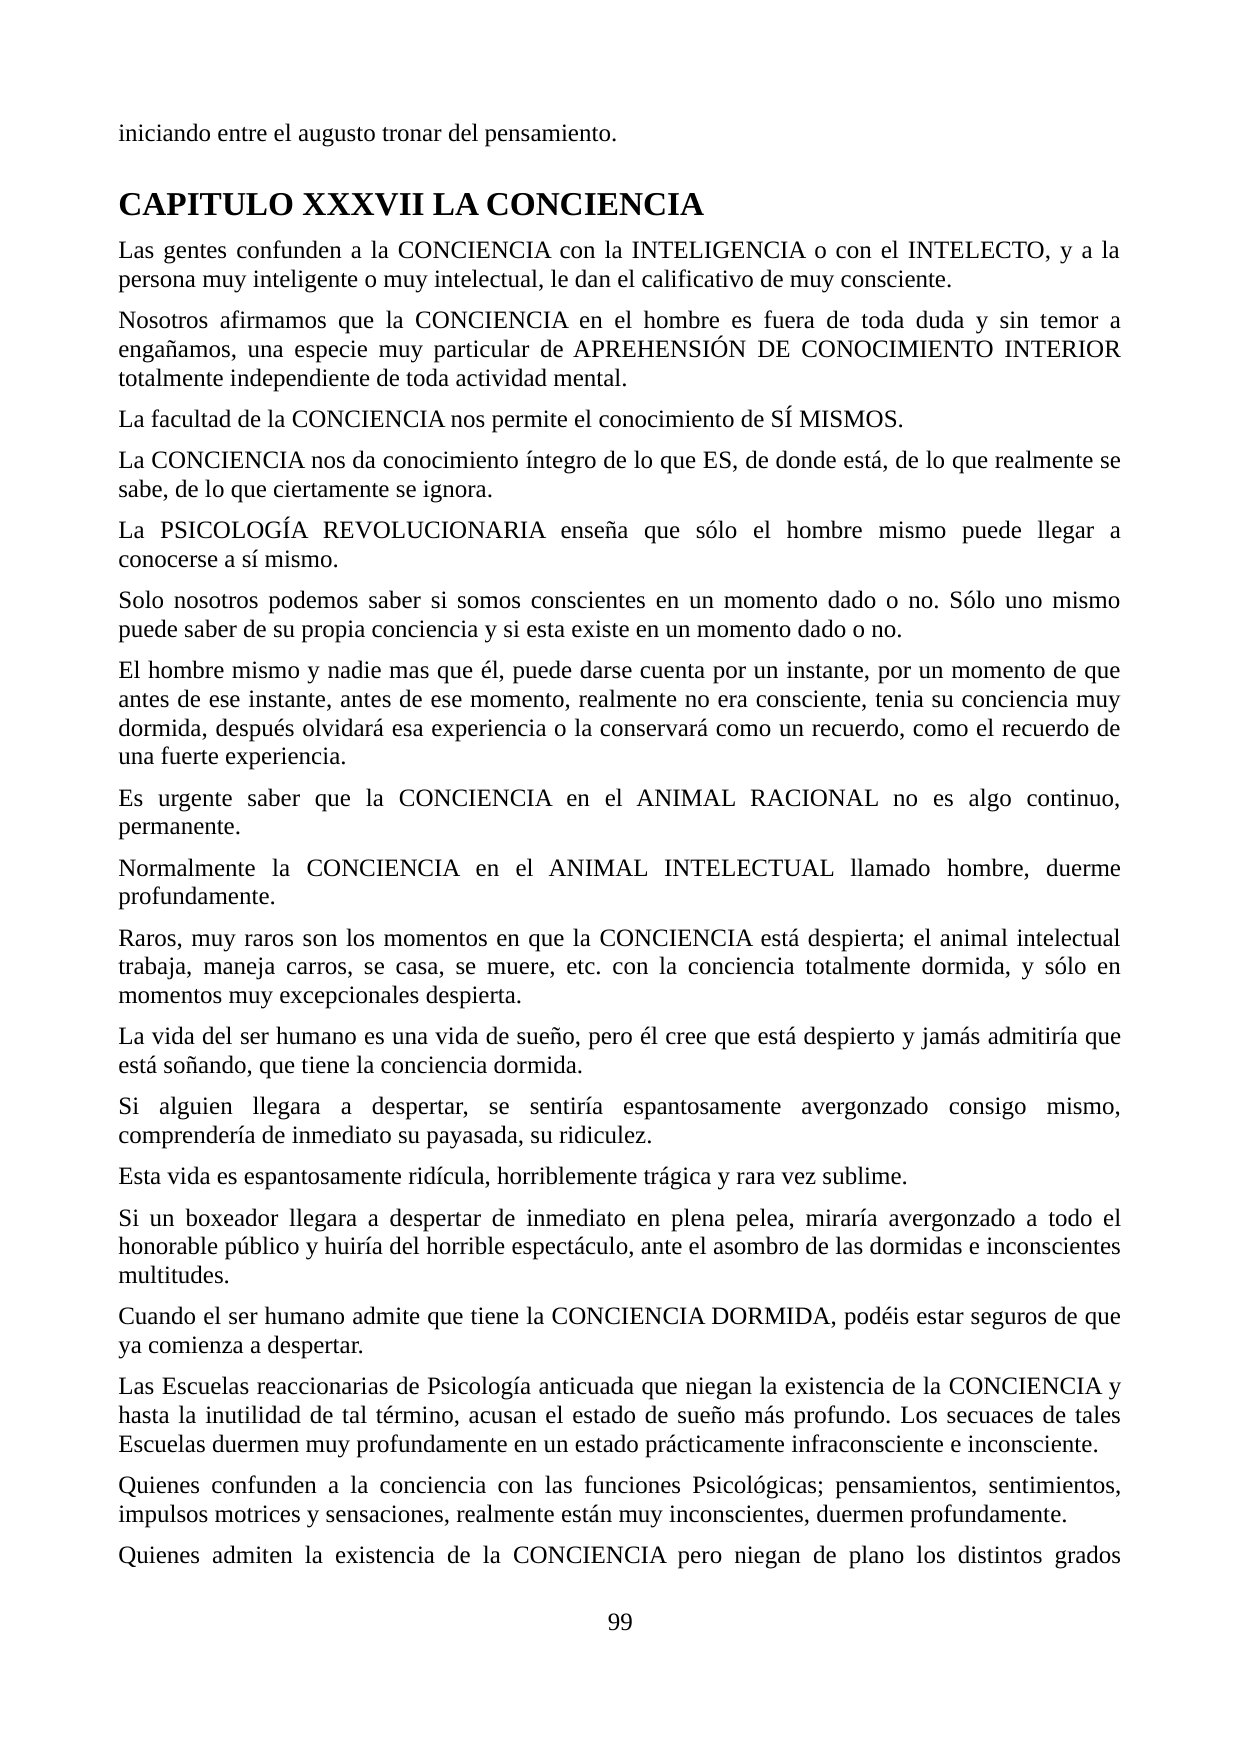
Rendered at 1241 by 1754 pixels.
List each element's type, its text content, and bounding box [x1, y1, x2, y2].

text Quienes confunden a la conciencia con las funciones Psicológicas; pensamientos, sentimientos, impulsos motrices y sensaciones, realmente están muy inconscientes, duermen profundamente. [118, 1470, 1122, 1528]
text Esta vida es espantosamente ridícula, horriblemente trágica y rara vez sublime. [118, 1161, 1122, 1190]
text Cuando el ser humano admite que tiene la CONCIENCIA DORMIDA, podéis estar seguros de que ya comienza a despertar. [118, 1301, 1122, 1359]
text Raros, muy raros son los momentos en que la CONCIENCIA está despierta; el animal intelectual trabaja, maneja carros, se casa, se muere, etc. con la conciencia totalmente dormida, y sólo en momentos muy excepcionales despierta. [118, 923, 1122, 1009]
text La CONCIENCIA nos da conocimiento íntegro de lo que ES, de donde está, de lo que realmente se sabe, de lo que ciertamente se ignora. [118, 445, 1122, 503]
text La PSICOLOGÍA REVOLUCIONARIA enseña que sólo el hombre mismo puede llegar a conocerse a sí mismo. [118, 515, 1122, 573]
text Las gentes confunden a la CONCIENCIA con la INTELIGENCIA o con el INTELECTO, y a la persona muy inteligente o muy intelectual, le dan el calificativo de muy consciente. [118, 235, 1122, 293]
text Es urgente saber que la CONCIENCIA en el ANIMAL RACIONAL no es algo continuo, permanente. [118, 783, 1122, 840]
text Solo nosotros podemos saber si somos conscientes en un momento dado o no. Sólo uno mismo puede saber de su propia conciencia y si esta existe en un momento dado o no. [118, 585, 1122, 643]
text iniciando entre el augusto tronar del pensamiento. [118, 118, 1122, 147]
text Nosotros afirmamos que la CONCIENCIA en el hombre es fuera de toda duda y sin temor a engañamos, una especie muy particular de APREHENSIÓN DE CONOCIMIENTO INTERIOR totalmente independiente de toda actividad mental. [118, 305, 1122, 391]
subtitle CAPITULO XXXVII LA CONCIENCIA [118, 184, 1122, 223]
text Si un boxeador llegara a despertar de inmediato en plena pelea, miraría avergonzado a todo el honorable público y huiría del horrible espectáculo, ante el asombro de las dormidas e inconscientes multitudes. [118, 1203, 1122, 1289]
text Quienes admiten la existencia de la CONCIENCIA pero niegan de plano los distintos grados [118, 1540, 1122, 1569]
text Si alguien llegara a despertar, se sentiría espantosamente avergonzado consigo mismo, comprendería de inmediato su payasada, su ridiculez. [118, 1091, 1122, 1149]
text El hombre mismo y nadie mas que él, puede darse cuenta por un instante, por un momento de que antes de ese instante, antes de ese momento, realmente no era consciente, tenia su conciencia muy dormida, después olvidará esa experiencia o la conservará como un recuerdo, como el recuerdo de una fuerte experiencia. [118, 655, 1122, 770]
text La vida del ser humano es una vida de sueño, pero él cree que está despierto y jamás admitiría que está soñando, que tiene la conciencia dormida. [118, 1021, 1122, 1079]
text Normalmente la CONCIENCIA en el ANIMAL INTELECTUAL llamado hombre, duerme profundamente. [118, 853, 1122, 910]
text Las Escuelas reaccionarias de Psicología anticuada que niegan la existencia de la CONCIENCIA y hasta la inutilidad de tal término, acusan el estado de sueño más profundo. Los secuaces de tales Escuelas duermen muy profundamente en un estado prácticamente infraconsciente e inconsciente. [118, 1371, 1122, 1458]
text La facultad de la CONCIENCIA nos permite el conocimiento de SÍ MISMOS. [118, 404, 1122, 433]
